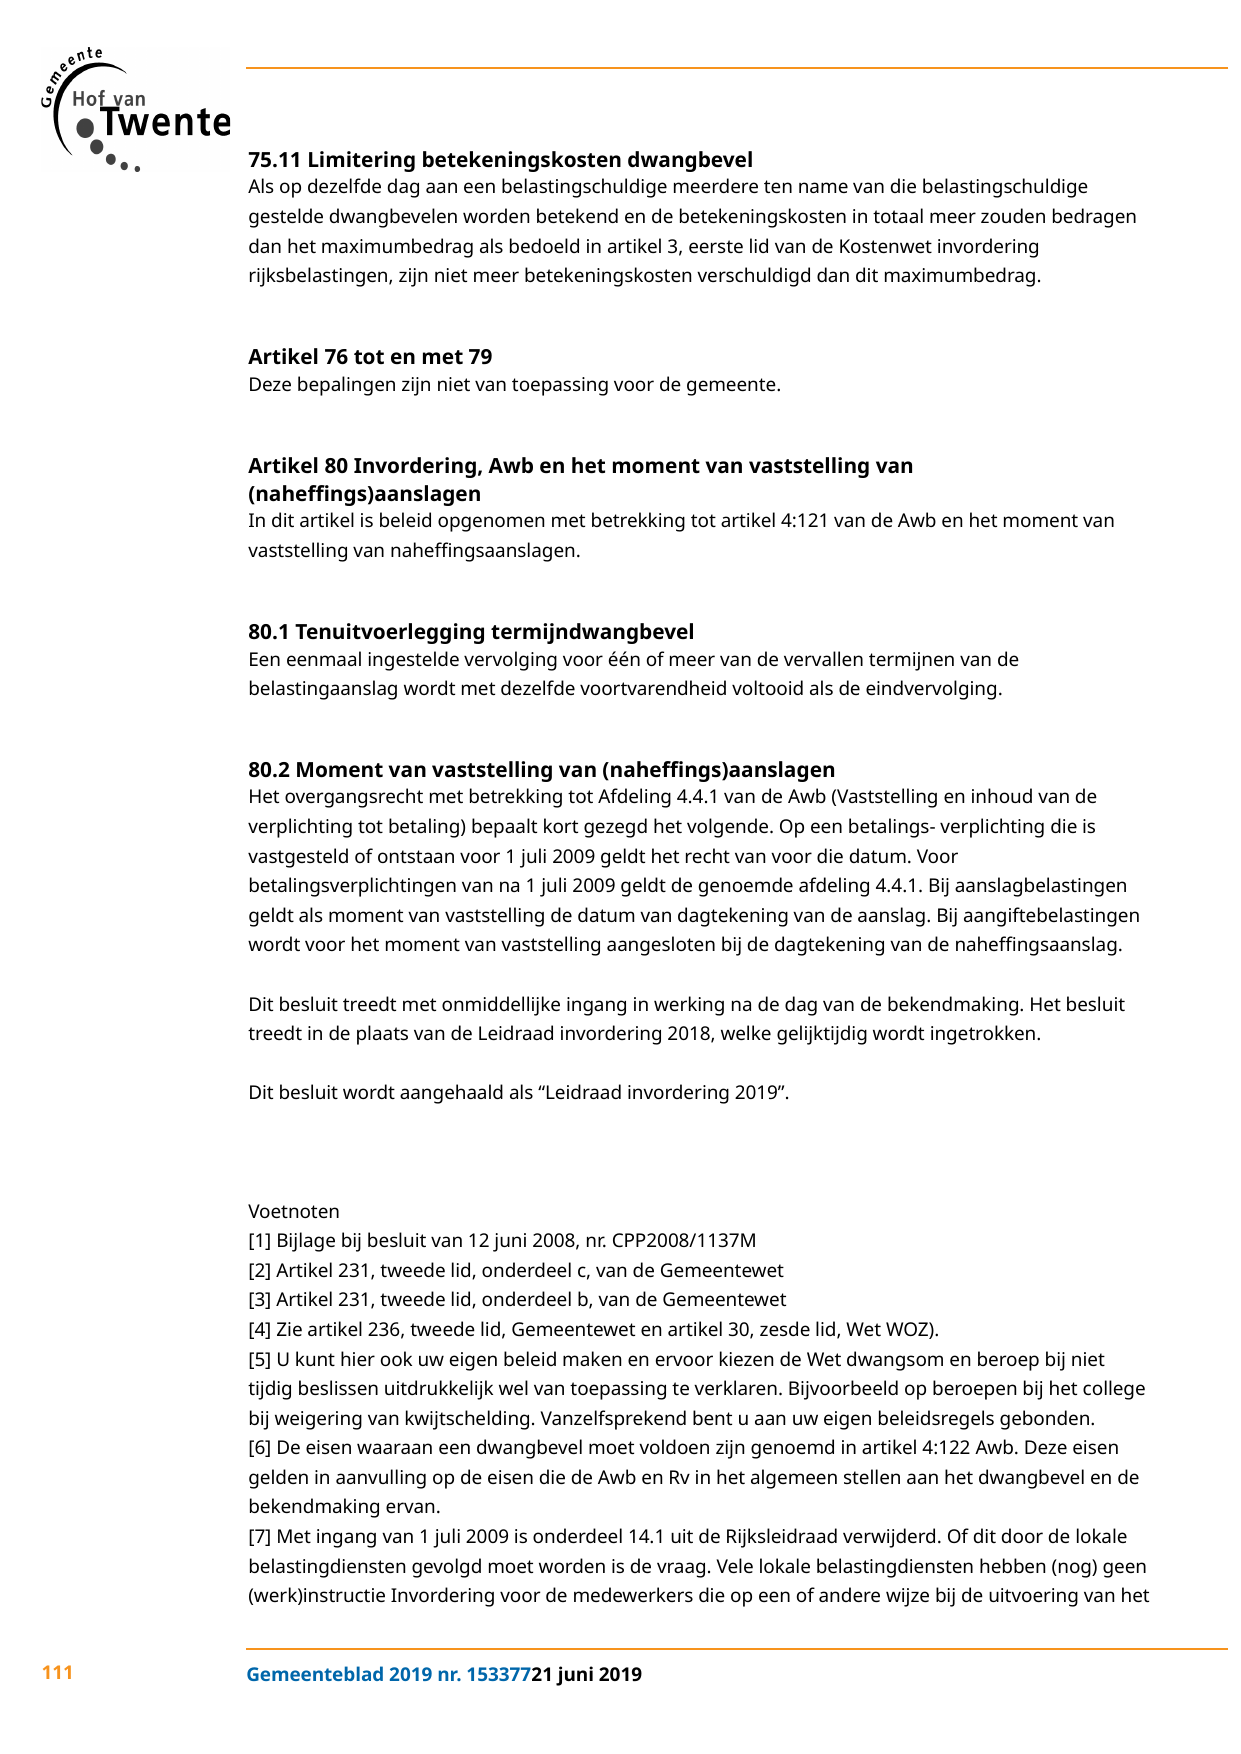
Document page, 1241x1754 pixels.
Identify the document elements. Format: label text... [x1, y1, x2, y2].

text Het overgangsrecht met betrekking tot Afdeling 4.4.1 van de Awb (Vaststelling en inhoud van de verplichting tot betaling) bepaalt kort gezegd het volgende. Op een betalings- verplichting die is vastgesteld of ontstaan voor 1 juli 2009 geldt het recht van voor die datum. Voor betalingsverplichtingen van na 1 juli 2009 geldt de genoemde afdeling 4.4.1. Bij aanslagbelastingen geldt als moment van vaststelling de datum van dagtekening van de aanslag. Bij aangiftebelastingen wordt voor het moment van vaststelling aangesloten bij de dagtekening van de naheffingsaanslag. [248, 784, 1152, 957]
text Artikel 76 tot en met 79 [248, 342, 1152, 371]
text [1] Bijlage bij besluit van 12 juni 2008, nr. CPP2008/1137M [248, 1227, 1152, 1253]
text Voetnoten [248, 1198, 1152, 1224]
text 80.2 Moment van vaststelling van (naheffings)aanslagen [248, 755, 1152, 784]
text Artikel 80 Invordering, Awb en het moment van vaststelling van (naheffings)aanslagen [248, 451, 1152, 508]
text [6] De eisen waaraan een dwangbevel moet voldoen zijn genoemd in artikel 4:122 Awb. Deze eisen gelden in aanvulling op de eisen die de Awb en Rv in het algemeen stellen aan het dwangbevel en de bekendmaking ervan. [248, 1434, 1152, 1519]
text [2] Artikel 231, tweede lid, onderdeel c, van de Gemeentewet [248, 1257, 1152, 1283]
text [7] Met ingang van 1 juli 2009 is onderdeel 14.1 uit de Rijksleidraad verwijderd. Of dit door de lokale belastingdiensten gevolgd moet worden is de vraag. Vele lokale belastingdiensten hebben (nog) geen (werk)instructie Invordering voor de medewerkers die op een of andere wijze bij de uitvoering van het [248, 1523, 1152, 1608]
text Dit besluit treedt met onmiddellijke ingang in werking na de dag van de bekendmaking. Het besluit treedt in de plaats van de Leidraad invordering 2018, welke gelijktijdig wordt ingetrokken. [248, 991, 1152, 1046]
text Als op dezelfde dag aan een belastingschuldige meerdere ten name van die belastingschuldige gestelde dwangbevelen worden betekend en de betekeningskosten in totaal meer zouden bedragen dan het maximumbedrag als bedoeld in artikel 3, eerste lid van de Kostenwet invordering rijksbelastingen, zijn niet meer betekeningskosten verschuldigd dan dit maximumbedrag. [248, 174, 1152, 288]
text Deze bepalingen zijn niet van toepassing voor de gemeente. [248, 371, 1152, 397]
text 80.1 Tenuitvoerlegging termijndwangbevel [248, 617, 1152, 646]
text Een eenmaal ingestelde vervolging voor één of meer van de vervallen termijnen van de belastingaanslag wordt met dezelfde voortvarendheid voltooid als de eindvervolging. [248, 646, 1152, 701]
text [5] U kunt hier ook uw eigen beleid maken en ervoor kiezen de Wet dwangsom en beroep bij niet tijdig beslissen uitdrukkelijk wel van toepassing te verklaren. Bijvoorbeeld op beroepen bij het college bij weigering van kwijtschelding. Vanzelfsprekend bent u aan uw eigen beleidsregels gebonden. [248, 1346, 1152, 1431]
text In dit artikel is beleid opgenomen met betrekking tot artikel 4:121 van de Awb en het moment van vaststelling van naheffingsaanslagen. [248, 508, 1152, 563]
text [3] Artikel 231, tweede lid, onderdeel b, van de Gemeentewet [248, 1287, 1152, 1312]
text Dit besluit wordt aangehaald als “Leidraad invordering 2019”. [248, 1079, 1152, 1105]
text 75.11 Limitering betekeningskosten dwangbevel [248, 145, 1152, 174]
picture [41, 47, 231, 172]
text [4] Zie artikel 236, tweede lid, Gemeentewet en artikel 30, zesde lid, Wet WOZ). [248, 1316, 1152, 1342]
